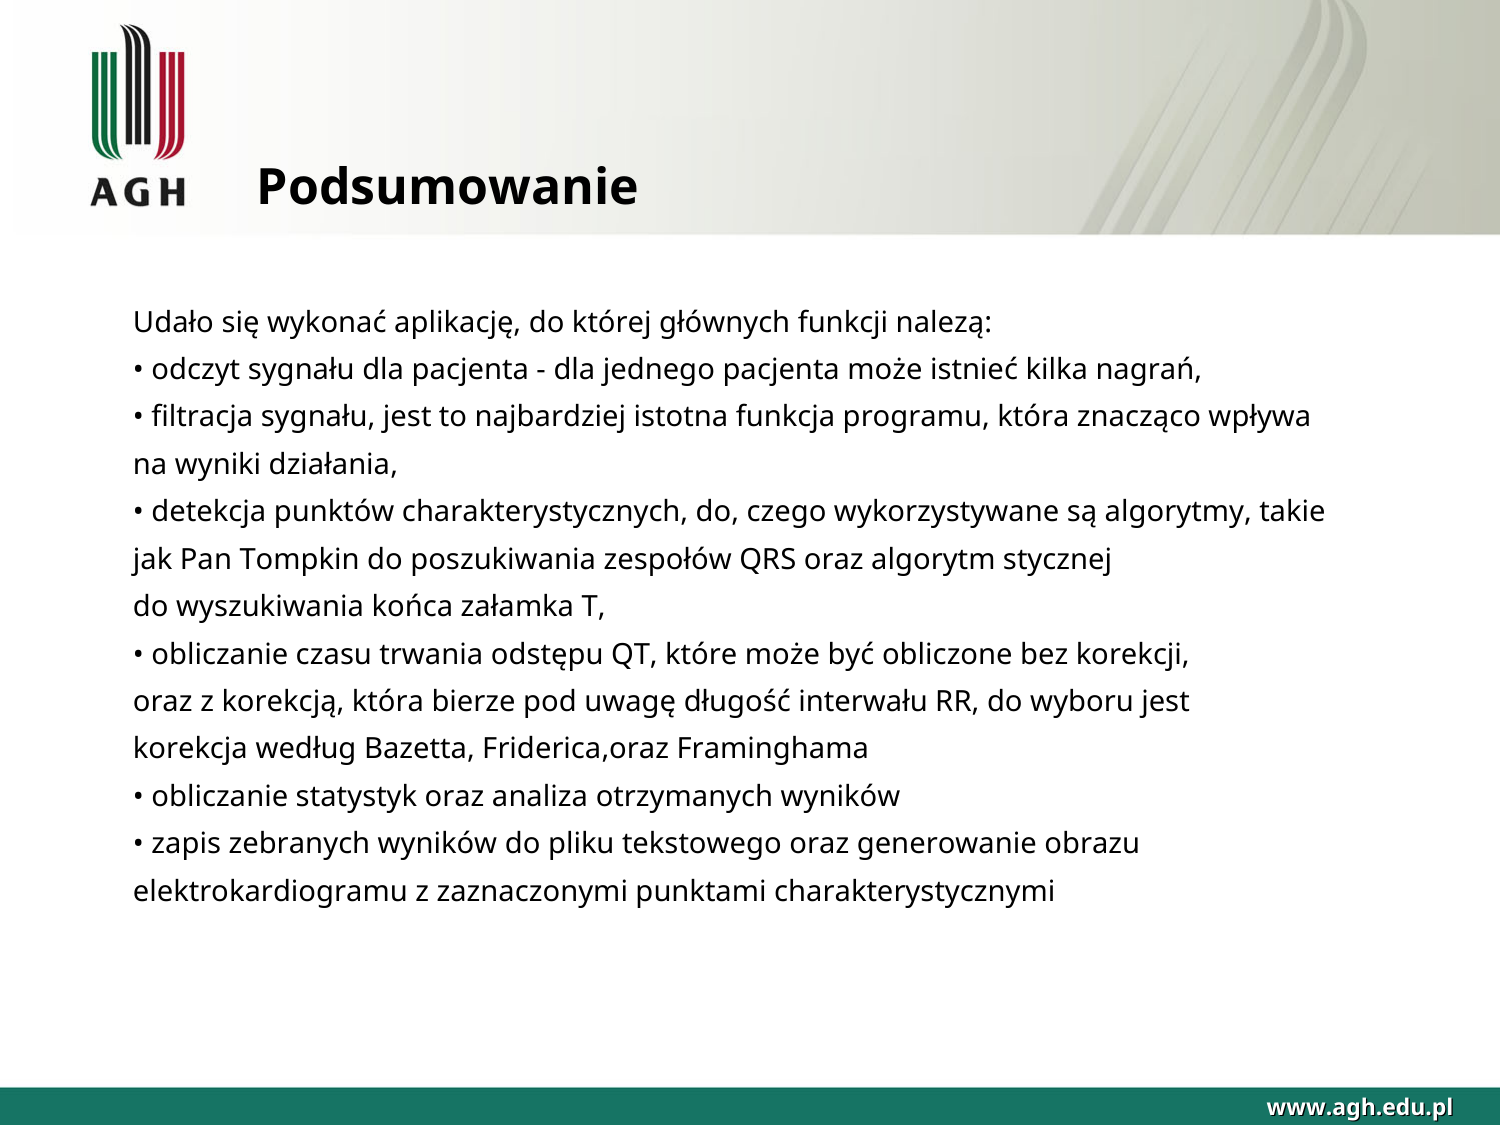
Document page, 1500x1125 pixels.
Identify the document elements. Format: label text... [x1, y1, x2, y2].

text_box www.agh.edu.pl [1251, 1084, 1500, 1125]
title Podsumowanie [242, 137, 1436, 233]
list Udało się wykonać aplikację, do której głównych funkcji nalezą: • odczyt sygnału dla pacjenta - dla jednego pacjenta może istnieć kilka nagrań, • filtracja sygnału, jest to najbardziej istotna funkcja programu, która znacząco wpływa na wyniki działania, • detekcja punktów charakterystycznych, do, czego wykorzystywane są algorytmy, takie jak Pan Tompkin do poszukiwania zespołów QRS oraz algorytm stycznej do wyszukiwania końca załamka T, • obliczanie czasu trwania odstępu QT, które może być obliczone bez korekcji, oraz z korekcją, która bierze pod uwagę długość interwału RR, do wyboru jest korekcja według Bazetta, Friderica,oraz Framinghama • obliczanie statystyk oraz analiza otrzymanych wyników • zapis zebranych wyników do pliku tekstowego oraz generowanie obrazu elektrokardiogramu z zaznaczonymi punktami charakterystycznymi [118, 295, 1355, 1034]
picture [0, 0, 1500, 1125]
